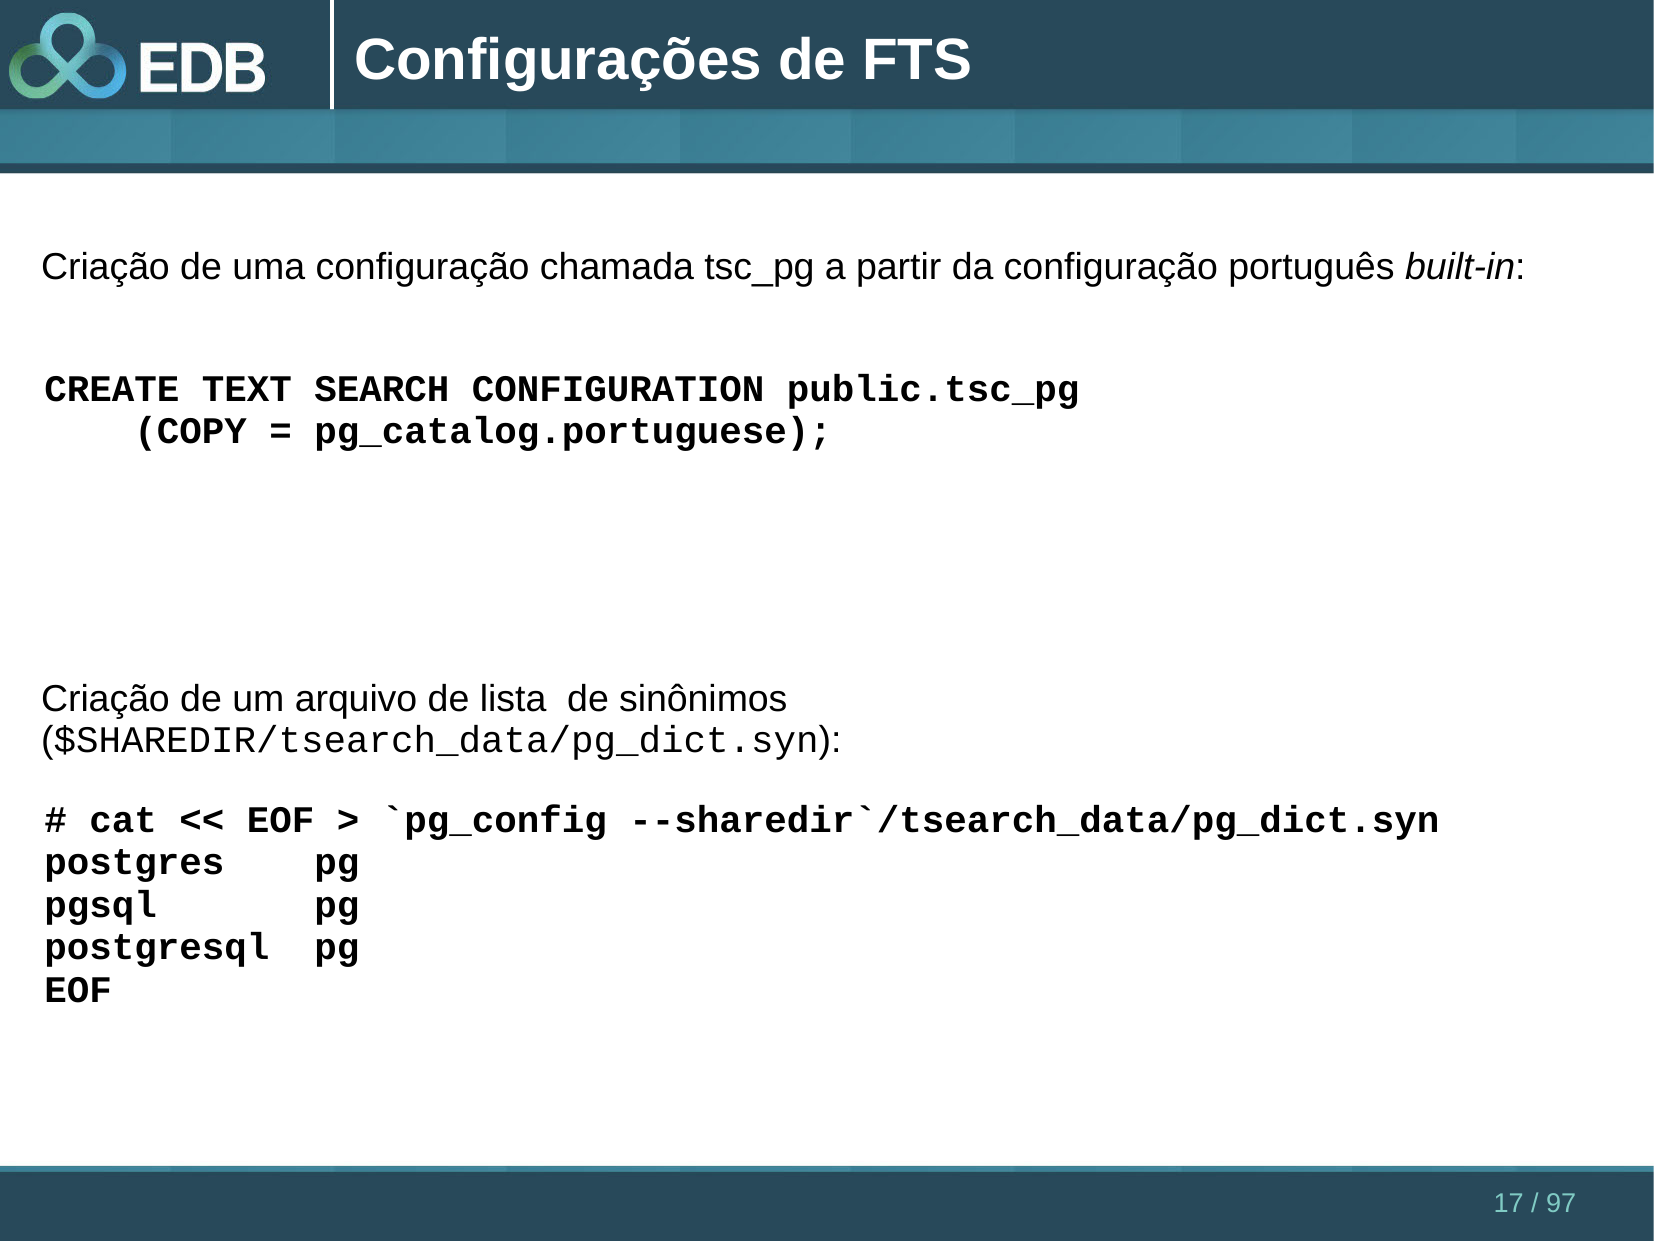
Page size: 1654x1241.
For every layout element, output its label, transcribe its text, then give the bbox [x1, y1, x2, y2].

title Configurações de FTS [354, 26, 1595, 92]
text_box Criação de um arquivo de lista de sinônimos ($SHAREDIR/tsearch_data/pg_dict.syn): [26, 669, 1595, 772]
text_box CREATE TEXT SEARCH CONFIGURATION public.tsc_pg (COPY = pg_catalog.portuguese); [29, 362, 1182, 463]
text_box # cat << EOF > `pg_config --sharedir`/tsearch_data/pg_dict.syn postgres pg pgsql pg postgresql pg EOF [29, 793, 1565, 1064]
text_box Criação de uma configuração chamada tsc_pg a partir da configuração português built-in: [26, 238, 1565, 296]
picture [0, 0, 1654, 1241]
